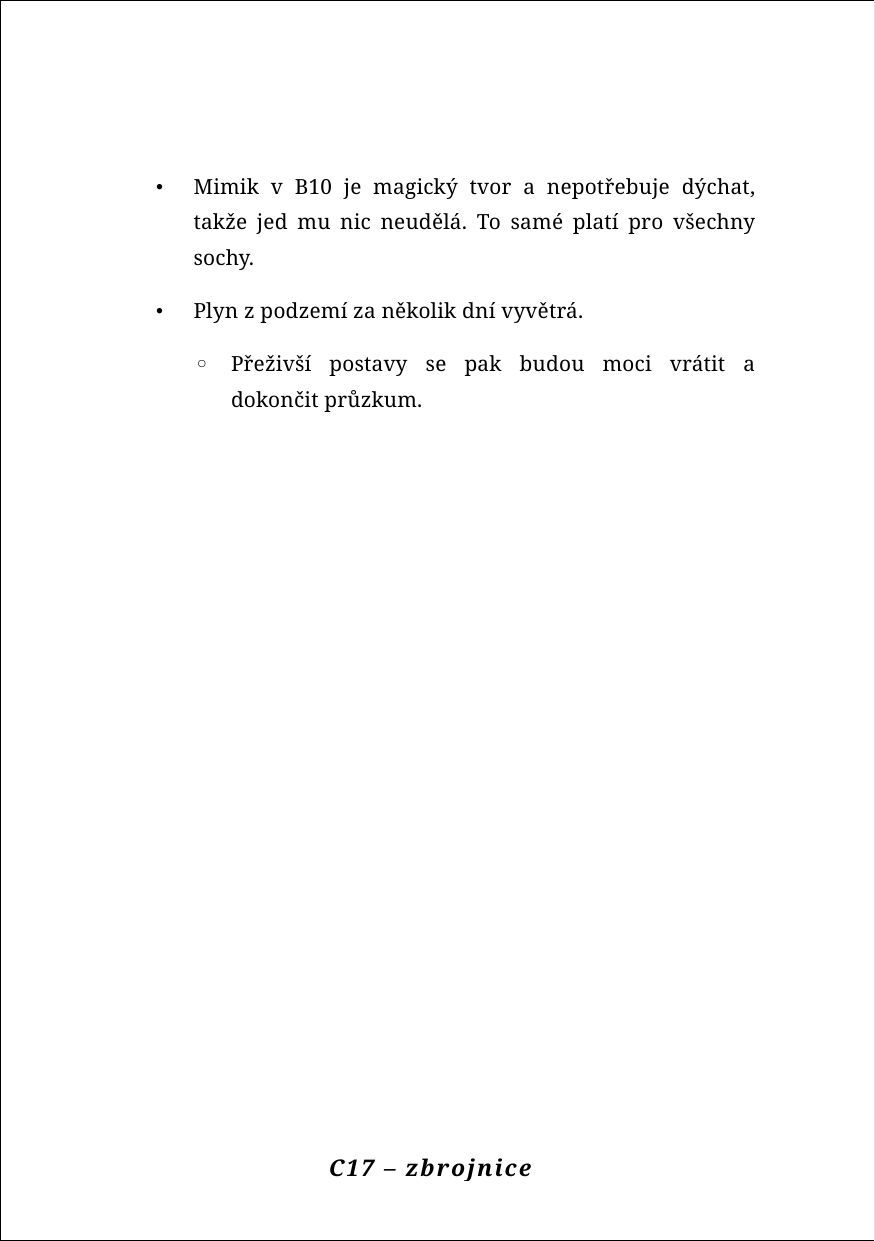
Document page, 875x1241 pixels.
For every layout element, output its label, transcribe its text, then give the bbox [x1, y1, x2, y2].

list Mimik v B10 je magický tvor a nepotřebuje dýchat, takže jed mu nic neudělá. To samé platí pro všechny sochy. [156, 172, 756, 271]
list Přeživší postavy se pak budou moci vrátit a dokončit průzkum. [193, 349, 756, 413]
list Plyn z podzemí za několik dní vyvětrá. [156, 296, 756, 324]
